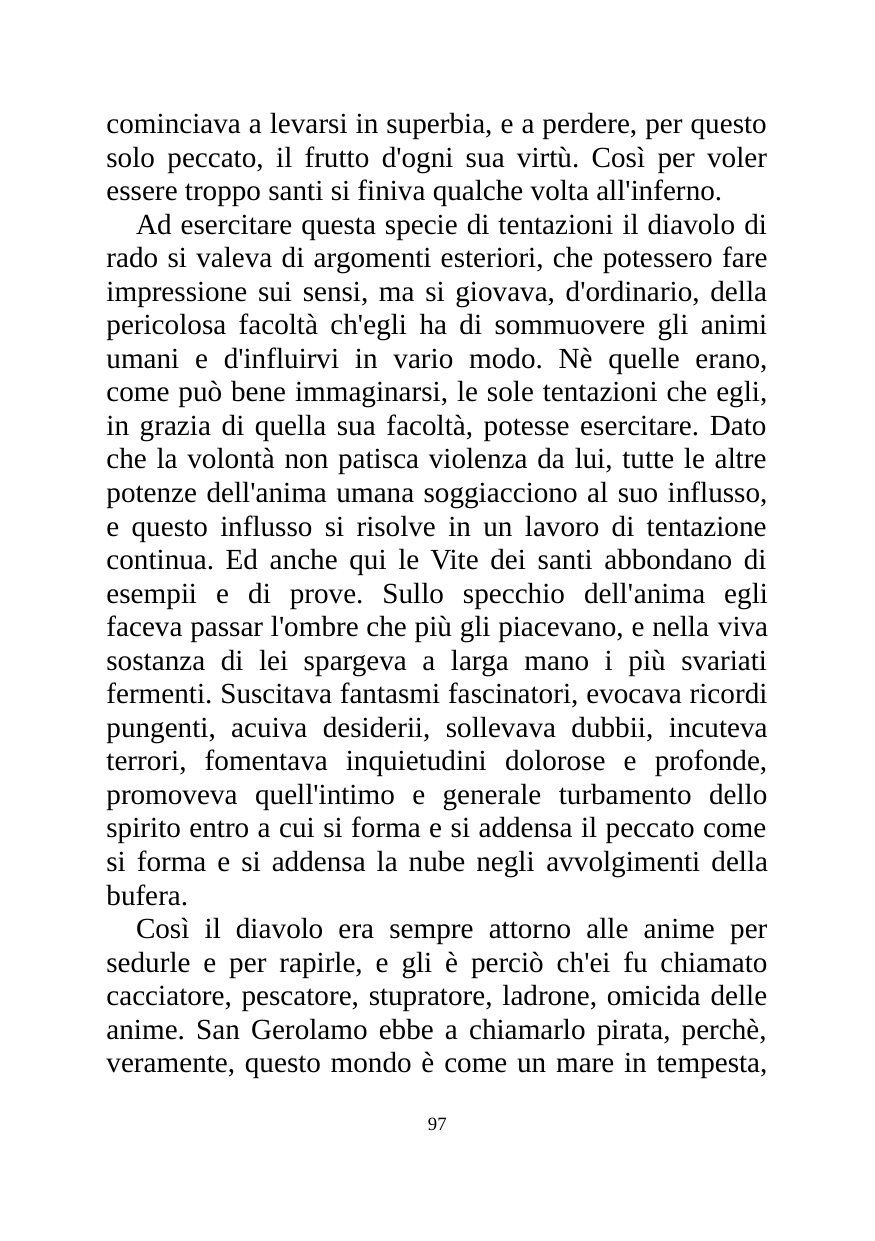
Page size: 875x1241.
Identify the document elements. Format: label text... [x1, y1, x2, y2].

text cominciava a levarsi in superbia, e a perdere, per questo solo peccato, il frutto d'ogni sua virtù. Così per voler essere troppo santi si finiva qualche volta all'inferno. [106, 106, 768, 207]
text Così il diavolo era sempre attorno alle anime per sedurle e per rapirle, e gli è perciò ch'ei fu chiamato cacciatore, pescatore, stupratore, ladrone, omicida delle anime. San Gerolamo ebbe a chiamarlo pirata, perchè, veramente, questo mondo è come un mare in tempesta, [106, 911, 768, 1079]
text Ad esercitare questa specie di tentazioni il diavolo di rado si valeva di argomenti esteriori, che potessero fare impressione sui sensi, ma si giovava, d'ordinario, della pericolosa facoltà ch'egli ha di sommuovere gli animi umani e d'influirvi in vario modo. Nè quelle erano, come può bene immaginarsi, le sole tentazioni che egli, in grazia di quella sua facoltà, potesse esercitare. Dato che la volontà non patisca violenza da lui, tutte le altre potenze dell'anima umana soggiacciono al suo influsso, e questo influsso si risolve in un lavoro di tentazione continua. Ed anche qui le Vite dei santi abbondano di esempii e di prove. Sullo specchio dell'anima egli faceva passar l'ombre che più gli piacevano, e nella viva sostanza di lei spargeva a larga mano i più svariati fermenti. Suscitava fantasmi fascinatori, evocava ricordi pungenti, acuiva desiderii, sollevava dubbii, incuteva terrori, fomentava inquietudini dolorose e profonde, promoveva quell'intimo e generale turbamento dello spirito entro a cui si forma e si addensa il peccato come si forma e si addensa la nube negli avvolgimenti della bufera. [106, 207, 768, 911]
